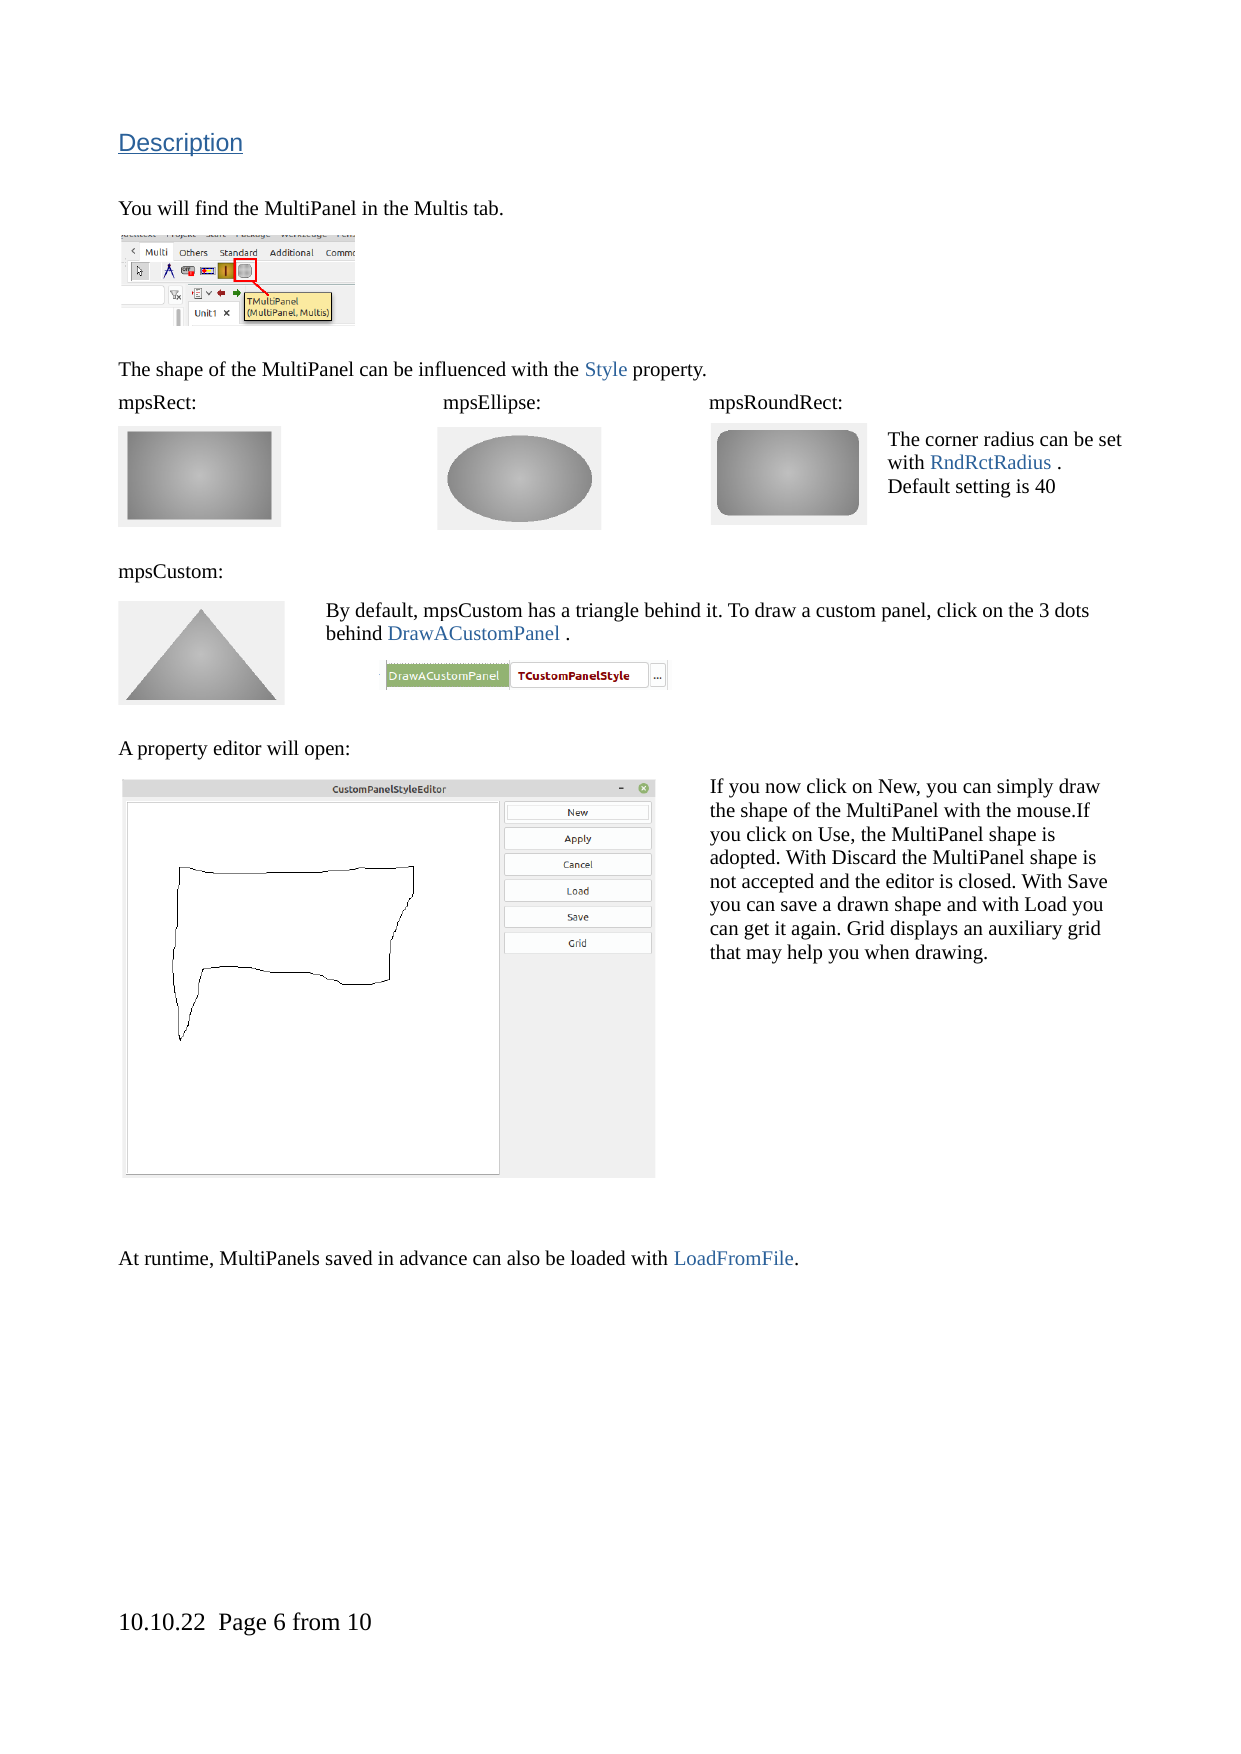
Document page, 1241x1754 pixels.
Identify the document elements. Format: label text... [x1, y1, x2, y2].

picture [121, 235, 355, 326]
text If you now click on New, you can simply draw the shape of the MultiPanel with the mouse.If you click on Use, the MultiPanel shape is adopted. With Discard the MultiPanel shape is not accepted and the editor is closed. With Save you can save a drawn shape and with Load you can get it again. Grid displays an auxiliary grid that may help you when drawing. [118, 775, 1122, 964]
picture [379, 660, 672, 690]
text The corner radius can be set with RndRctRadius . Default setting is 40 [118, 427, 1122, 545]
text A property editor will open: [118, 737, 1122, 760]
picture [118, 601, 285, 705]
picture [118, 426, 282, 527]
text mpsRect: mpsEllipse: mpsRoundRect: [118, 395, 1122, 413]
subtitle Description [118, 133, 1122, 156]
text By default, mpsCustom has a triangle behind it. To draw a custom panel, click on the 3 dots behind DrawACustomPanel . [118, 598, 1122, 646]
text You will find the MultiPanel in the Multis tab. [118, 201, 1122, 219]
text The shape of the MultiPanel can be influenced with the Style property. [118, 363, 1122, 380]
text mpsCustom: [118, 560, 1122, 584]
picture [710, 423, 868, 525]
picture [122, 779, 656, 1178]
text At runtime, MultiPanels saved in advance can also be loaded with LoadFromFile. [118, 1246, 1122, 1270]
picture [437, 427, 602, 530]
